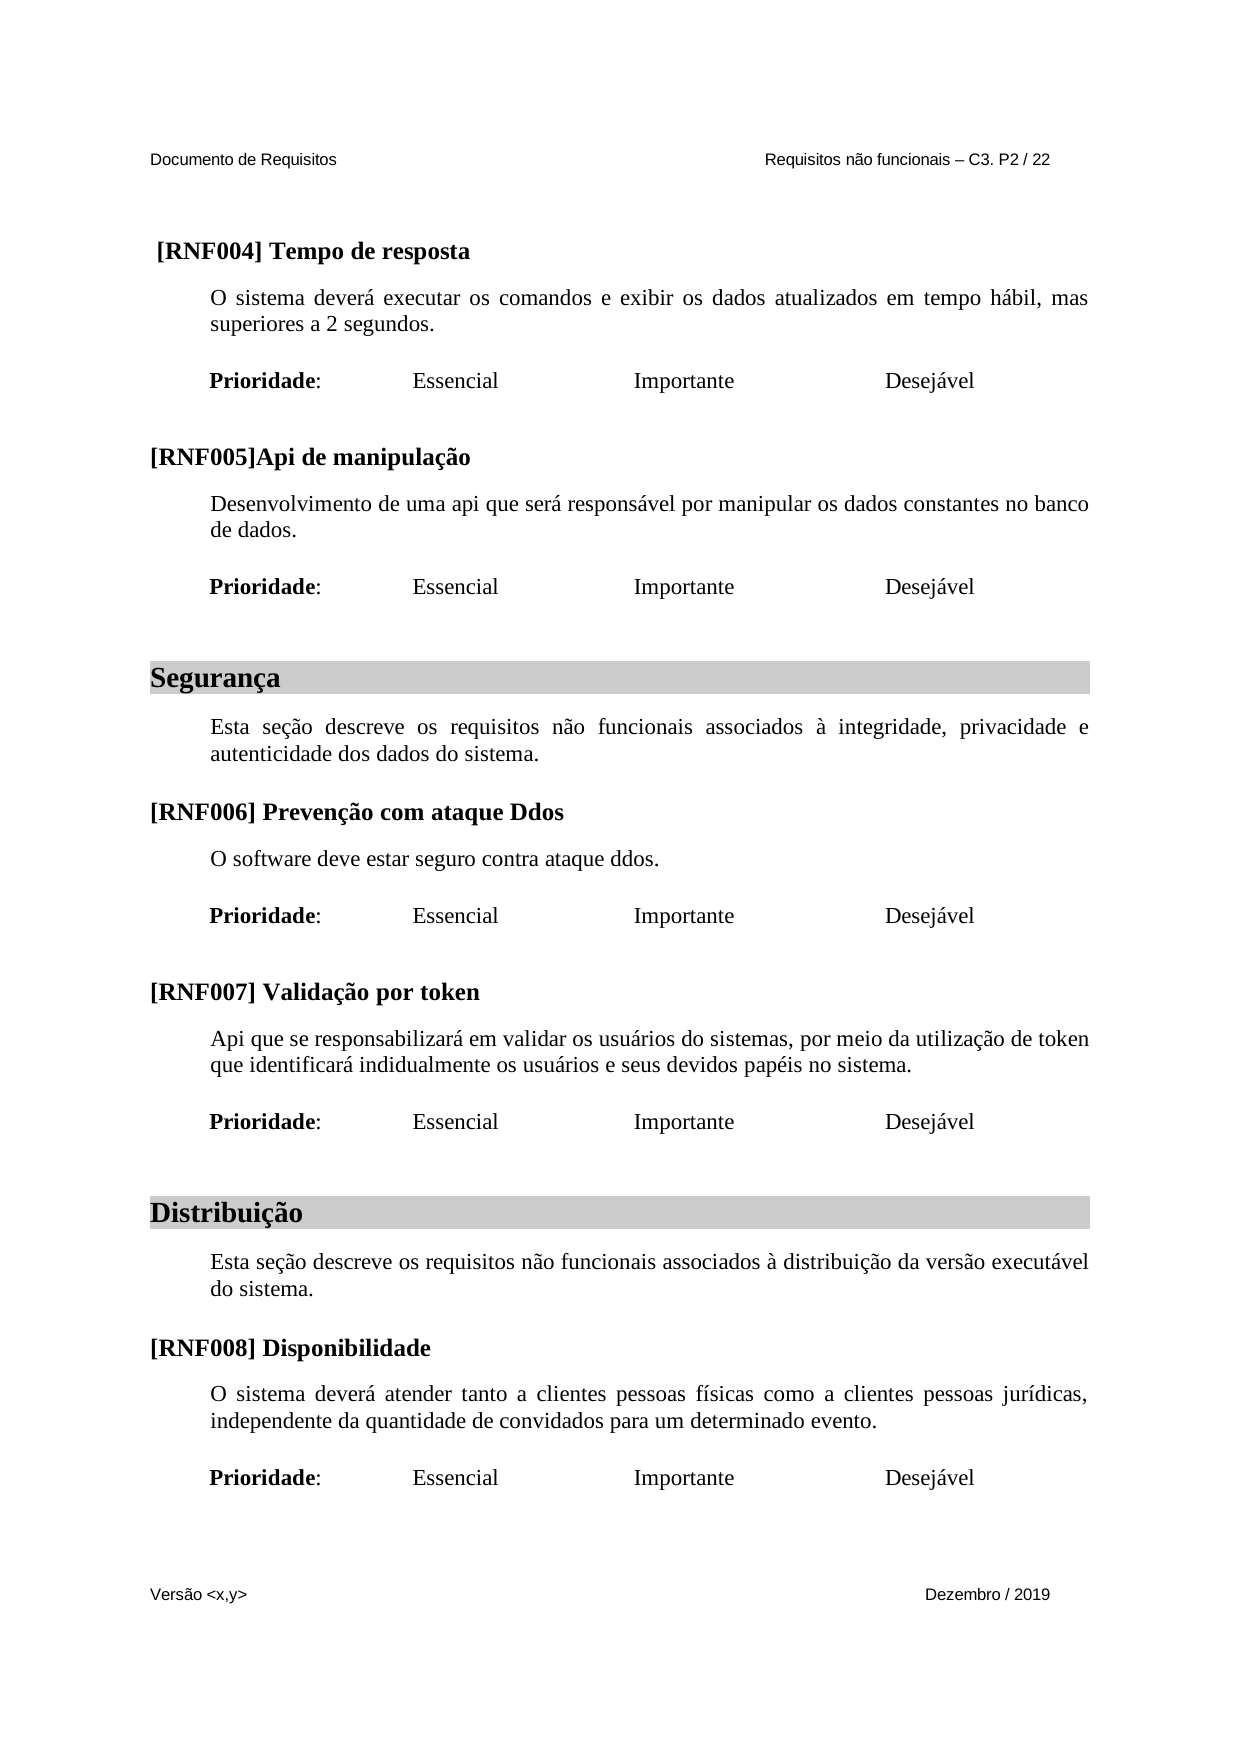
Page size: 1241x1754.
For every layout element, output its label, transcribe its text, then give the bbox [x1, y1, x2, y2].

subtitle [RNF004] Tempo de resposta [150, 236, 1090, 265]
text [RNF007] Validação por token [150, 977, 1090, 1006]
table_header [578, 343, 622, 417]
table_header Importante [623, 343, 829, 417]
table_header Importante [623, 878, 829, 952]
table_header [578, 1084, 622, 1158]
table_header Prioridade: [194, 1084, 357, 1158]
text O sistema deverá atender tanto a clientes pessoas físicas como a clientes pessoas jurídicas, independente da quantidade de convidados para um determinado evento. [210, 1380, 1090, 1433]
table_header  [357, 1440, 401, 1514]
table_header Importante [623, 549, 829, 623]
table_header  [829, 343, 873, 417]
table_header Desejável [874, 878, 1017, 952]
text Desenvolvimento de uma api que será responsável por manipular os dados constantes no banco de dados. [210, 490, 1090, 543]
text [RNF008] Disponibilidade [150, 1332, 1090, 1361]
table_header  [357, 878, 401, 952]
text [RNF006] Prevenção com ataque Ddos [150, 797, 1090, 826]
text Esta seção descreve os requisitos não funcionais associados à distribuição da versão executável do sistema. [210, 1248, 1090, 1301]
table_header Essencial [401, 343, 578, 417]
table_header Desejável [874, 1440, 1017, 1514]
table_header [829, 878, 873, 952]
table_header Importante [623, 1084, 829, 1158]
table_header Importante [623, 1440, 829, 1514]
table_header Essencial [401, 1440, 578, 1514]
text O software deve estar seguro contra ataque ddos. [210, 845, 1090, 872]
table_header [829, 1084, 873, 1158]
text Esta seção descreve os requisitos não funcionais associados à integridade, privacidade e autenticidade dos dados do sistema. [210, 713, 1090, 766]
table_header Desejável [874, 343, 1017, 417]
table_header Prioridade: [194, 878, 357, 952]
table_header Desejável [874, 549, 1017, 623]
table_header Prioridade: [194, 549, 357, 623]
table_header Essencial [401, 549, 578, 623]
table_header Prioridade: [194, 1440, 357, 1514]
table_header Essencial [401, 878, 578, 952]
table_header [357, 343, 401, 417]
text [RNF005]Api de manipulação [150, 442, 1090, 471]
text O sistema deverá executar os comandos e exibir os dados atualizados em tempo hábil, mas superiores a 2 segundos. [210, 283, 1090, 337]
table_header Essencial [401, 1084, 578, 1158]
table_header [578, 549, 622, 623]
table_header [578, 878, 622, 952]
table_header  [357, 549, 401, 623]
subtitle Distribuição [150, 1196, 1090, 1229]
table_header Desejável [874, 1084, 1017, 1158]
table_header [578, 1440, 622, 1514]
table_header Prioridade: [194, 343, 357, 417]
table_header [829, 549, 873, 623]
subtitle Segurança [150, 661, 1090, 694]
text Api que se responsabilizará em validar os usuários do sistemas, por meio da utilização de token que identificará indidualmente os usuários e seus devidos papéis no sistema. [210, 1025, 1090, 1078]
table_header  [357, 1084, 401, 1158]
table_header [829, 1440, 873, 1514]
